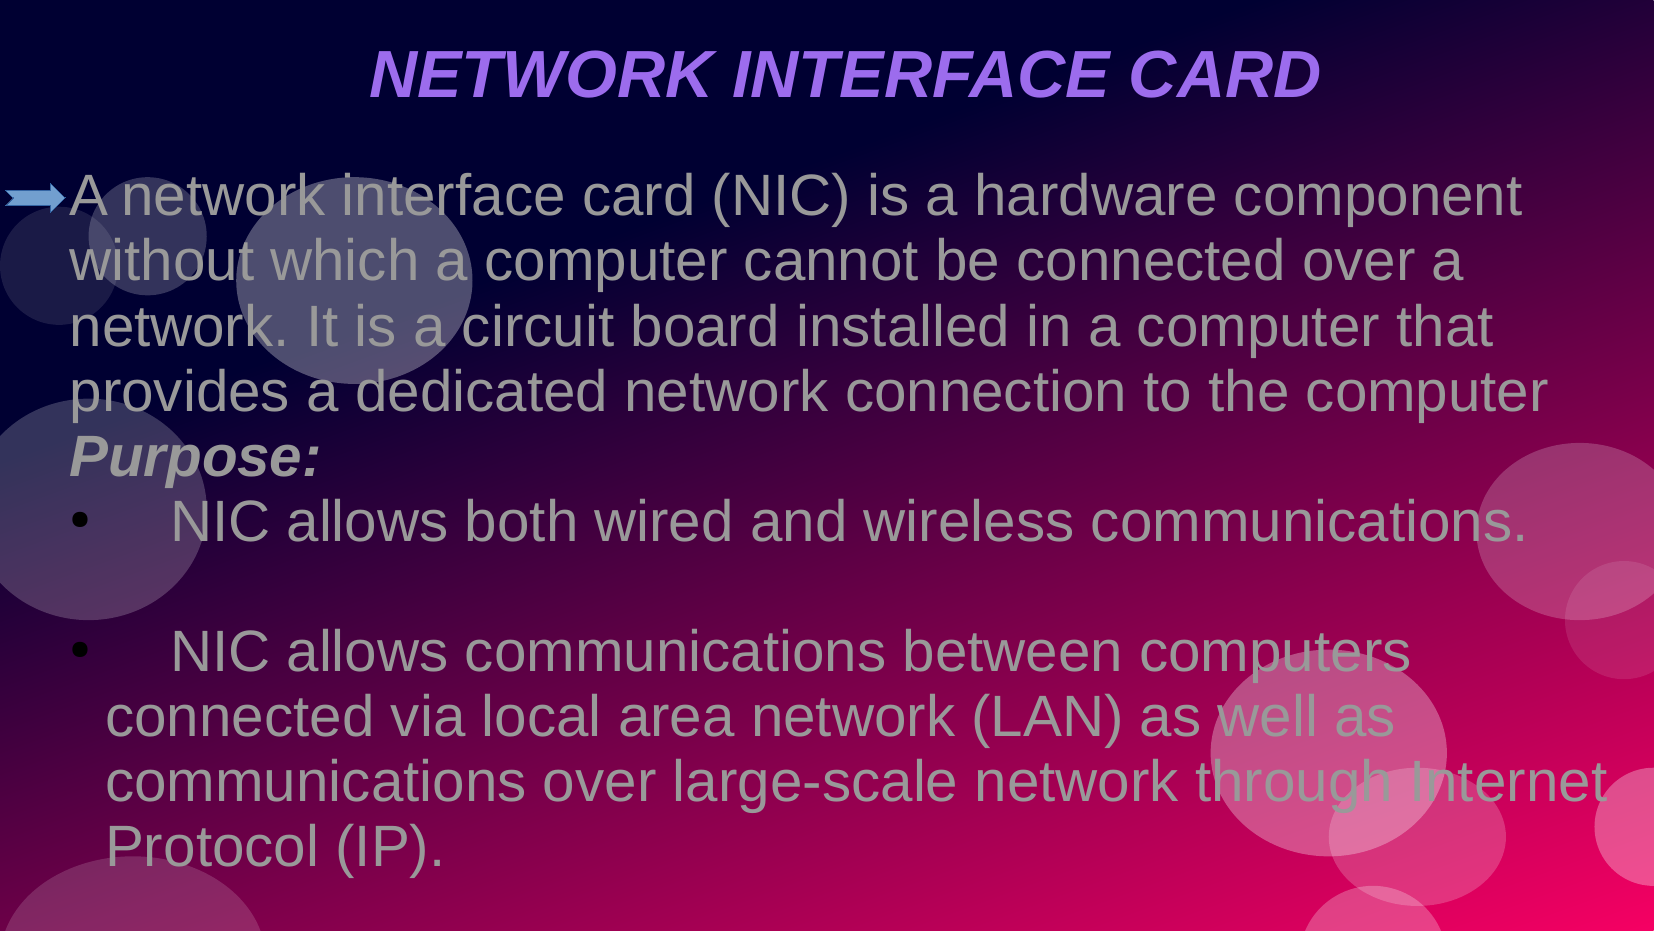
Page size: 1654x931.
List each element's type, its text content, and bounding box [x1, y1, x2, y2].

text_box A network interface card (NIC) is a hardware component without which a computer cannot be connected over a network. It is a circuit board installed in a computer that provides a dedicated network connection to the computer Purpose: NIC allows both wired and wireless communications. NIC allows communications between computers connected via local area network (LAN) as well as communications over large-scale network through Internet Protocol (IP). [54, 155, 1654, 886]
text_box NETWORK INTERFACE CARD [354, 29, 1350, 155]
text_box [5, 183, 66, 213]
